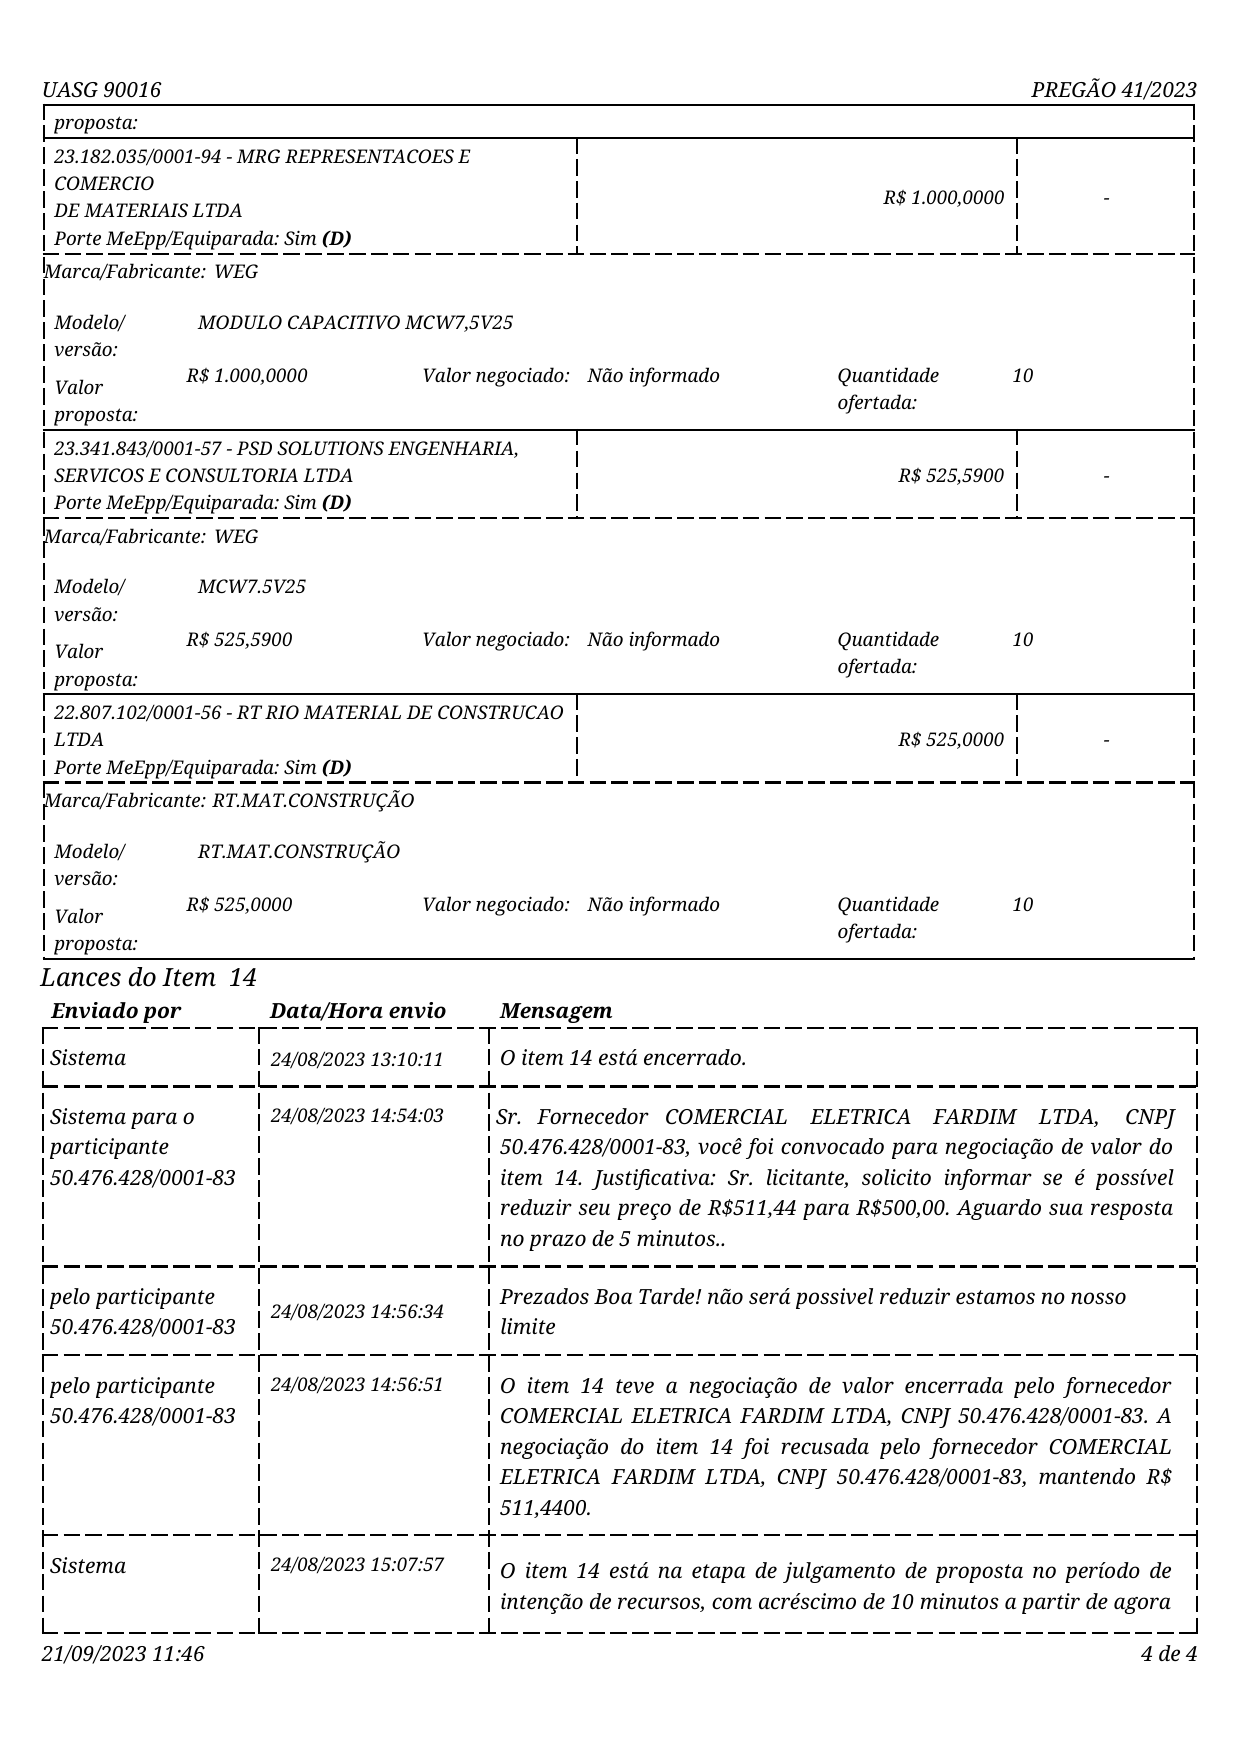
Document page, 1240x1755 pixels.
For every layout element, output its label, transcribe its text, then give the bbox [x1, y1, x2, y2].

table_cell Sistema para o participante 50.476.428/0001-83 [43, 1085, 259, 1265]
table_header Sistema [43, 1027, 259, 1085]
table_cell 24/08/2023 15:07:57 [259, 1534, 488, 1632]
table_cell Quantidade ofertada: [838, 356, 1002, 429]
table_cell 22.807.102/0001-56 - RT RIO MATERIAL DE CONSTRUCAO LTDA Porte MeEpp/Equiparada: Sim (D) [44, 695, 577, 781]
table_cell [577, 517, 837, 569]
table_cell - [1017, 139, 1194, 252]
table_cell Não informado [577, 885, 837, 958]
text Lances do Item 14 [40, 960, 1200, 994]
table_cell Sistema [43, 1534, 259, 1632]
table_cell R$ 1.000,0000 Valor negociado: [186, 356, 577, 429]
table_cell [577, 106, 837, 137]
table_header O item 14 está encerrado. [489, 1027, 1197, 1085]
table_cell Prezados Boa Tarde! não será possivel reduzir estamos no nosso limite [489, 1265, 1197, 1354]
table_cell Marca/Fabricante: RT.MAT.CONSTRUÇÃO [44, 781, 577, 834]
table_cell [838, 781, 1194, 834]
table_cell [838, 253, 1194, 305]
table_cell [838, 834, 1194, 885]
table_cell R$ 525,5900 [838, 431, 1017, 517]
table_cell [838, 106, 1002, 137]
table_cell [1002, 106, 1194, 137]
text Enviado por Data/Hora envio Mensagem [42, 996, 1200, 1025]
table_cell RT.MAT.CONSTRUÇÃO [186, 834, 577, 885]
table_cell Quantidade ofertada: [838, 620, 1002, 693]
table_cell pelo participante 50.476.428/0001-83 [43, 1354, 259, 1534]
table_cell O item 14 está na etapa de julgamento de proposta no período de intenção de recursos, com acréscimo de 10 minutos a partir de agora [489, 1534, 1197, 1632]
table_cell [577, 834, 837, 885]
table_cell R$ 525,0000 Valor negociado: [186, 885, 577, 958]
table_cell 24/08/2023 14:56:34 [259, 1265, 488, 1354]
table_cell 23.341.843/0001-57 - PSD SOLUTIONS ENGENHARIA, SERVICOS E CONSULTORIA LTDA Porte MeEpp/Equiparada: Sim (D) [44, 431, 577, 517]
table_cell [577, 431, 837, 517]
table_cell [838, 570, 1194, 620]
table_cell - [1017, 695, 1194, 781]
table_cell Não informado [577, 356, 837, 429]
table_header 24/08/2023 13:10:11 [259, 1027, 488, 1085]
table_cell R$ 1.000,0000 [838, 139, 1017, 252]
table_cell [838, 305, 1194, 356]
table_cell Modelo/versão: Valor proposta: [44, 834, 186, 958]
table_cell [186, 106, 577, 137]
table_cell Modelo/versão: Valor proposta: [44, 570, 186, 693]
table_cell 24/08/2023 14:56:51 [259, 1354, 488, 1534]
table_cell R$ 525,0000 [838, 695, 1017, 781]
table_cell [577, 781, 837, 834]
table_cell [577, 253, 837, 305]
table_cell MCW7.5V25 [186, 570, 577, 620]
table_cell Sr. Fornecedor COMERCIAL ELETRICA FARDIM LTDA, CNPJ 50.476.428/0001-83, você foi convocado para negociação de valor do item 14. Justificativa: Sr. licitante, solicito informar se é possível reduzir seu preço de R$511,44 para R$500,00. Aguardo sua resposta no prazo de 5 minutos.. [489, 1085, 1197, 1265]
table_cell Quantidade ofertada: [838, 885, 1002, 958]
table_cell proposta: [44, 106, 186, 137]
table_cell Marca/Fabricante: WEG [44, 517, 577, 569]
table_cell 10 [1002, 885, 1194, 958]
table_cell [577, 695, 837, 781]
table_cell [577, 139, 837, 252]
table_cell - [1017, 431, 1194, 517]
table_cell [577, 305, 837, 356]
table_cell pelo participante 50.476.428/0001-83 [43, 1265, 259, 1354]
table_cell Modelo/versão: Valor proposta: [44, 305, 186, 429]
table_cell 10 [1002, 620, 1194, 693]
table_cell [577, 570, 837, 620]
table_cell [838, 517, 1194, 569]
table_cell R$ 525,5900 Valor negociado: [186, 620, 577, 693]
table_cell O item 14 teve a negociação de valor encerrada pelo fornecedor COMERCIAL ELETRICA FARDIM LTDA, CNPJ 50.476.428/0001-83. A negociação do item 14 foi recusada pelo fornecedor COMERCIAL ELETRICA FARDIM LTDA, CNPJ 50.476.428/0001-83, mantendo R$ 511,4400. [489, 1354, 1197, 1534]
table_cell MODULO CAPACITIVO MCW7,5V25 [186, 305, 577, 356]
table_cell 10 [1002, 356, 1194, 429]
table_cell 23.182.035/0001-94 - MRG REPRESENTACOES E COMERCIO DE MATERIAIS LTDA Porte MeEpp/Equiparada: Sim (D) [44, 139, 577, 252]
table_cell Marca/Fabricante: WEG [44, 253, 577, 305]
table_cell 24/08/2023 14:54:03 [259, 1085, 488, 1265]
table_cell Não informado [577, 620, 837, 693]
